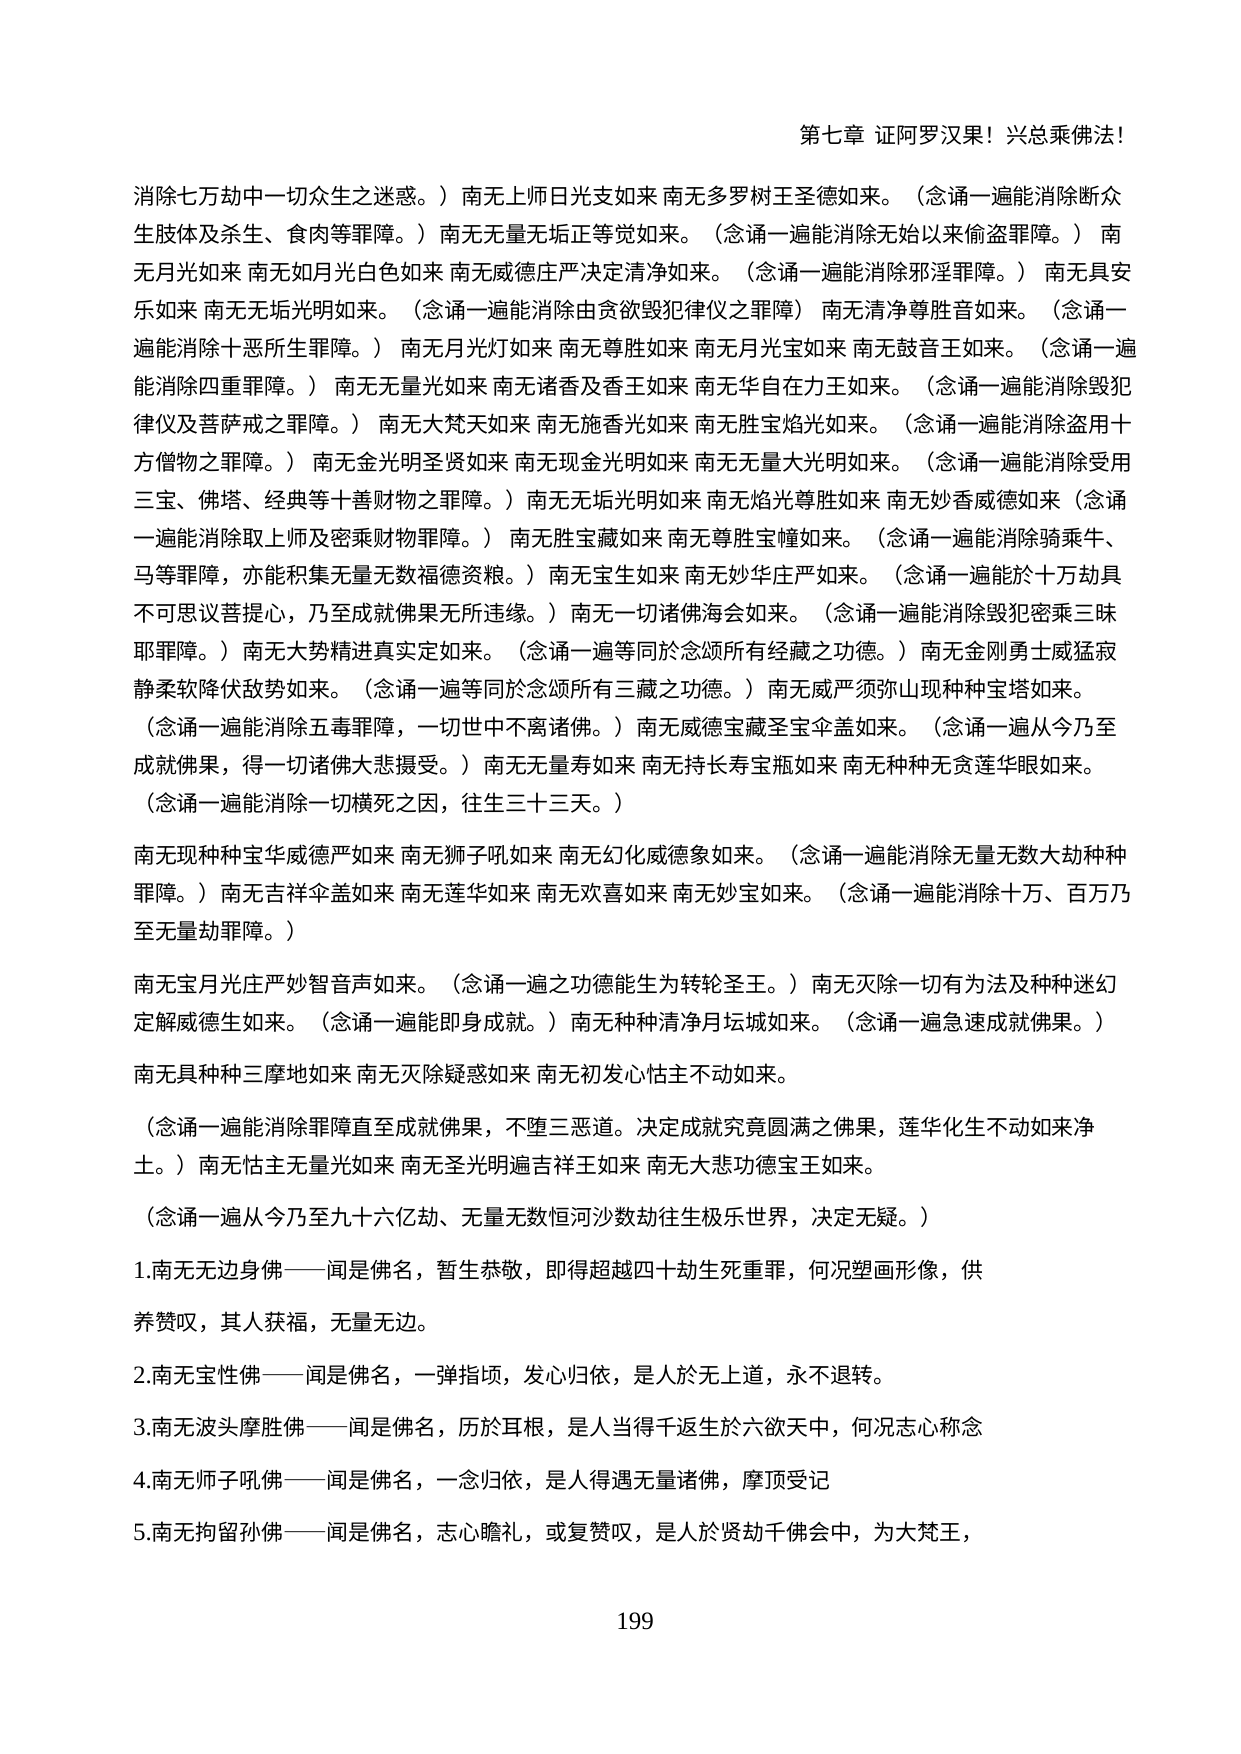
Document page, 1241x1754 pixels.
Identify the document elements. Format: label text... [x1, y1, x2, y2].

text 南无宝月光庄严妙智音声如来。（念诵一遍之功德能生为转轮圣王。）南无灭除一切有为法及种种迷幻定解威德生如来。（念诵一遍能即身成就。）南无种种清净月坛城如来。（念诵一遍急速成就佛果。） [133, 967, 1137, 1036]
text 养赞叹，其人获福，无量无边。 [133, 1305, 1137, 1337]
text 4.南无师子吼佛——闻是佛名，一念归依，是人得遇无量诸佛，摩顶受记 [133, 1463, 1137, 1494]
text 消除七万劫中一切众生之迷惑。）南无上师日光支如来 南无多罗树王圣德如来。（念诵一遍能消除断众生肢体及杀生、食肉等罪障。）南无无量无垢正等觉如来。（念诵一遍能消除无始以来偷盗罪障。） 南无月光如来 南无如月光白色如来 南无威德庄严决定清净如来。（念诵一遍能消除邪淫罪障。） 南无具安乐如来 南无无垢光明如来。（念诵一遍能消除由贪欲毁犯律仪之罪障） 南无清净尊胜音如来。（念诵一遍能消除十恶所生罪障。） 南无月光灯如来 南无尊胜如来 南无月光宝如来 南无鼓音王如来。（念诵一遍能消除四重罪障。） 南无无量光如来 南无诸香及香王如来 南无华自在力王如来。（念诵一遍能消除毁犯律仪及菩萨戒之罪障。） 南无大梵天如来 南无施香光如来 南无胜宝焰光如来。（念诵一遍能消除盗用十方僧物之罪障。） 南无金光明圣贤如来 南无现金光明如来 南无无量大光明如来。（念诵一遍能消除受用三宝、佛塔、经典等十善财物之罪障。）南无无垢光明如来 南无焰光尊胜如来 南无妙香威德如来（念诵一遍能消除取上师及密乘财物罪障。） 南无胜宝藏如来 南无尊胜宝幢如来。（念诵一遍能消除骑乘牛、马等罪障，亦能积集无量无数福德资粮。）南无宝生如来 南无妙华庄严如来。（念诵一遍能於十万劫具不可思议菩提心，乃至成就佛果无所违缘。）南无一切诸佛海会如来。（念诵一遍能消除毁犯密乘三昧耶罪障。）南无大势精进真实定如来。（念诵一遍等同於念颂所有经藏之功德。）南无金刚勇士威猛寂静柔软降伏敌势如来。（念诵一遍等同於念颂所有三藏之功德。）南无威严须弥山现种种宝塔如来。（念诵一遍能消除五毒罪障，一切世中不离诸佛。）南无威德宝藏圣宝伞盖如来。（念诵一遍从今乃至成就佛果，得一切诸佛大悲摄受。）南无无量寿如来 南无持长寿宝瓶如来 南无种种无贪莲华眼如来。（念诵一遍能消除一切横死之因，往生三十三天。） [133, 179, 1137, 818]
text 1.南无无边身佛——闻是佛名，暂生恭敬，即得超越四十劫生死重罪，何况塑画形像，供 [133, 1253, 1137, 1284]
text 2.南无宝性佛——闻是佛名，一弹指顷，发心归依，是人於无上道，永不退转。 [133, 1358, 1137, 1389]
text 南无具种种三摩地如来 南无灭除疑惑如来 南无初发心怙主不动如来。 [133, 1057, 1137, 1089]
text 南无现种种宝华威德严如来 南无狮子吼如来 南无幻化威德象如来。（念诵一遍能消除无量无数大劫种种罪障。）南无吉祥伞盖如来 南无莲华如来 南无欢喜如来 南无妙宝如来。（念诵一遍能消除十万、百万乃至无量劫罪障。） [133, 838, 1137, 946]
text （念诵一遍能消除罪障直至成就佛果，不堕三恶道。决定成就究竟圆满之佛果，莲华化生不动如来净土。）南无怙主无量光如来 南无圣光明遍吉祥王如来 南无大悲功德宝王如来。 [133, 1110, 1137, 1179]
text （念诵一遍从今乃至九十六亿劫、无量无数恒河沙数劫往生极乐世界，决定无疑。） [133, 1200, 1137, 1232]
text 5.南无拘留孙佛——闻是佛名，志心瞻礼，或复赞叹，是人於贤劫千佛会中，为大梵王， [133, 1515, 1137, 1547]
text 3.南无波头摩胜佛——闻是佛名，历於耳根，是人当得千返生於六欲天中，何况志心称念 [133, 1410, 1137, 1442]
